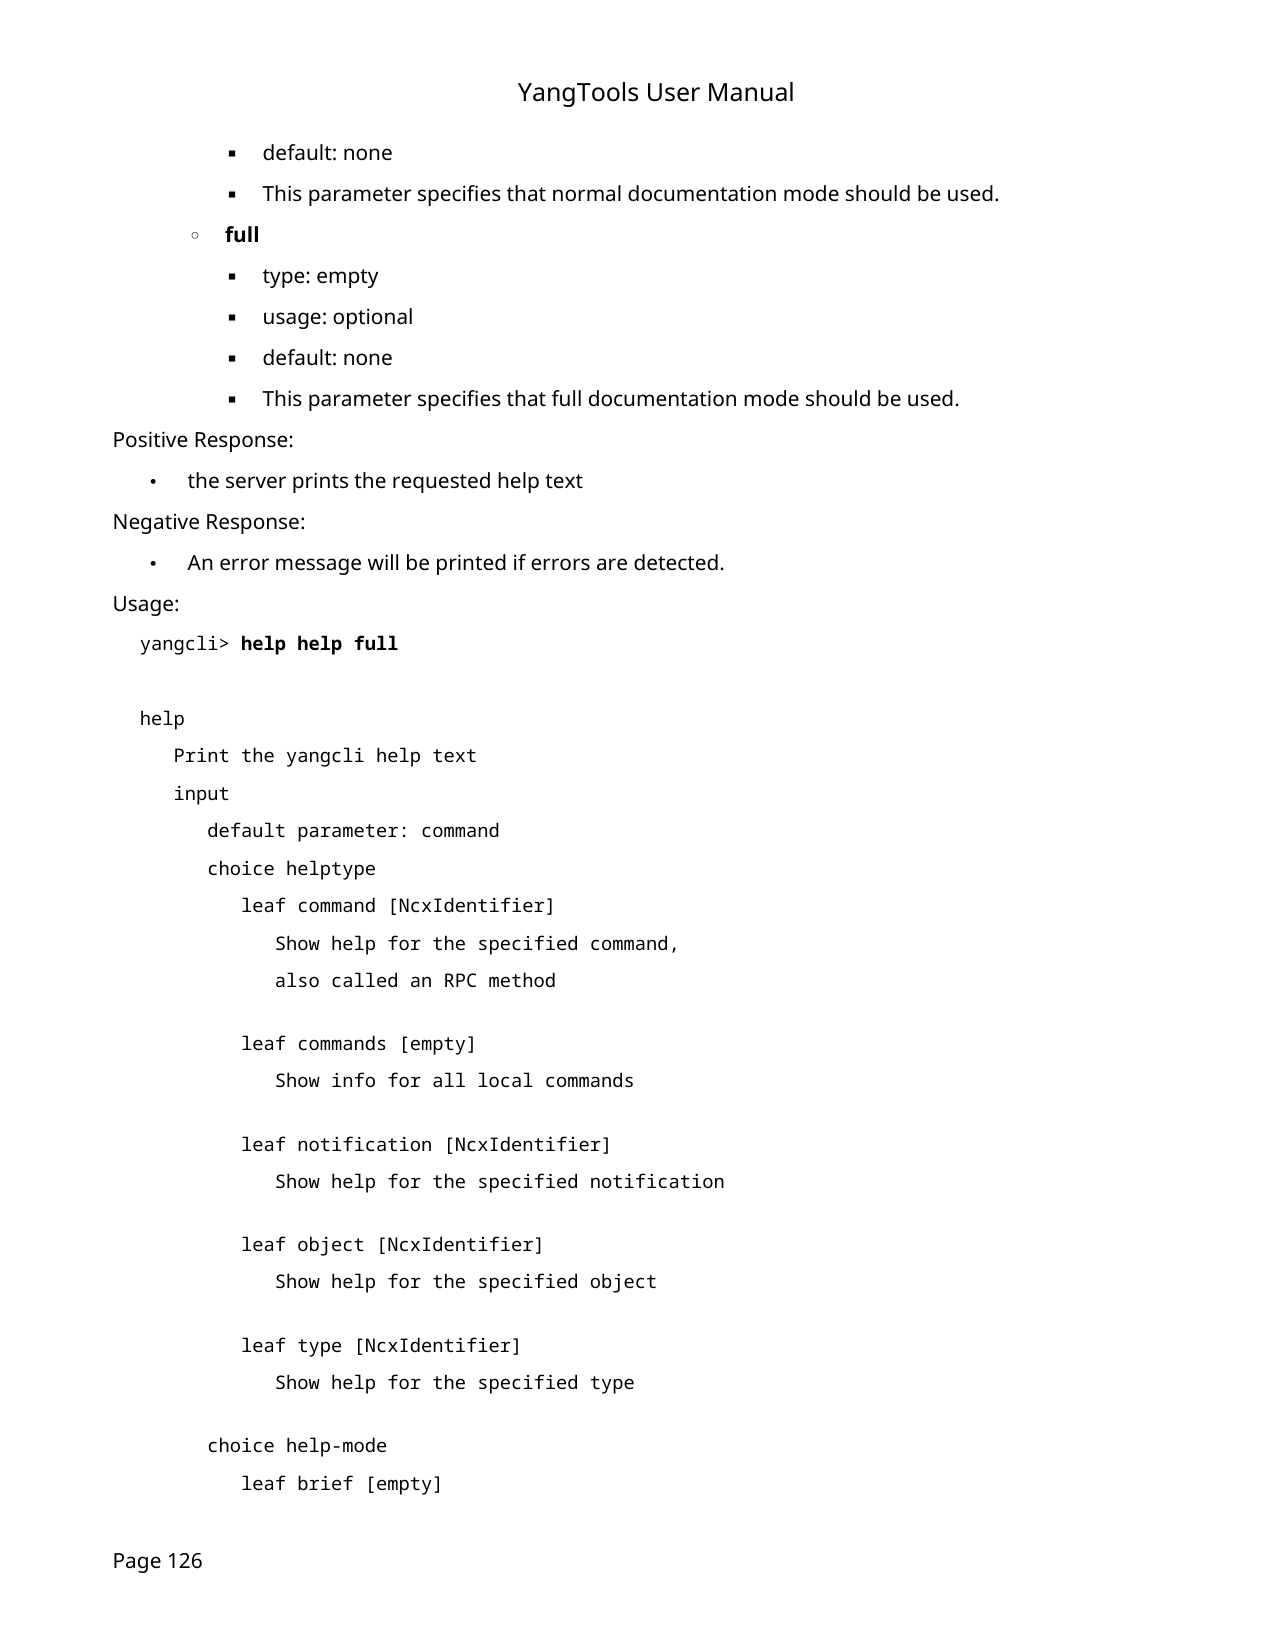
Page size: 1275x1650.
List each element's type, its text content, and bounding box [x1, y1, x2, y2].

text choice help-mode [139, 1432, 1200, 1458]
list default: none [225, 343, 1200, 372]
text leaf type [NcxIdentifier] [139, 1332, 1200, 1357]
text leaf brief [empty] [139, 1470, 1200, 1495]
list type: empty [225, 261, 1200, 290]
text also called an RPC method [139, 967, 1200, 1018]
list default: none [225, 138, 1200, 167]
text Negative Response: [112, 507, 1200, 535]
text input [139, 780, 1200, 805]
text help [139, 705, 1200, 730]
text leaf notification [NcxIdentifier] [139, 1131, 1200, 1156]
text Show info for all local commands [139, 1068, 1200, 1119]
text leaf command [NcxIdentifier] [139, 892, 1200, 918]
text Positive Response: [112, 425, 1200, 453]
text Print the yangcli help text [139, 742, 1200, 768]
list usage: optional [225, 302, 1200, 331]
list full [187, 220, 1200, 249]
list This parameter specifies that full documentation mode should be used. [225, 384, 1200, 413]
text Show help for the specified command, [139, 930, 1200, 955]
text Usage: [112, 589, 1200, 617]
text leaf commands [empty] [139, 1030, 1200, 1056]
text default parameter: command [139, 817, 1200, 843]
list An error message will be printed if errors are detected. [150, 548, 1200, 576]
list the server prints the requested help text [150, 466, 1200, 494]
text Show help for the specified notification [139, 1168, 1200, 1219]
text Show help for the specified type [139, 1369, 1200, 1420]
text leaf object [NcxIdentifier] [139, 1231, 1200, 1257]
text Show help for the specified object [139, 1269, 1200, 1320]
text yangcli> help help full [139, 630, 1200, 655]
list This parameter specifies that normal documentation mode should be used. [225, 179, 1200, 208]
text choice helptype [139, 855, 1200, 880]
